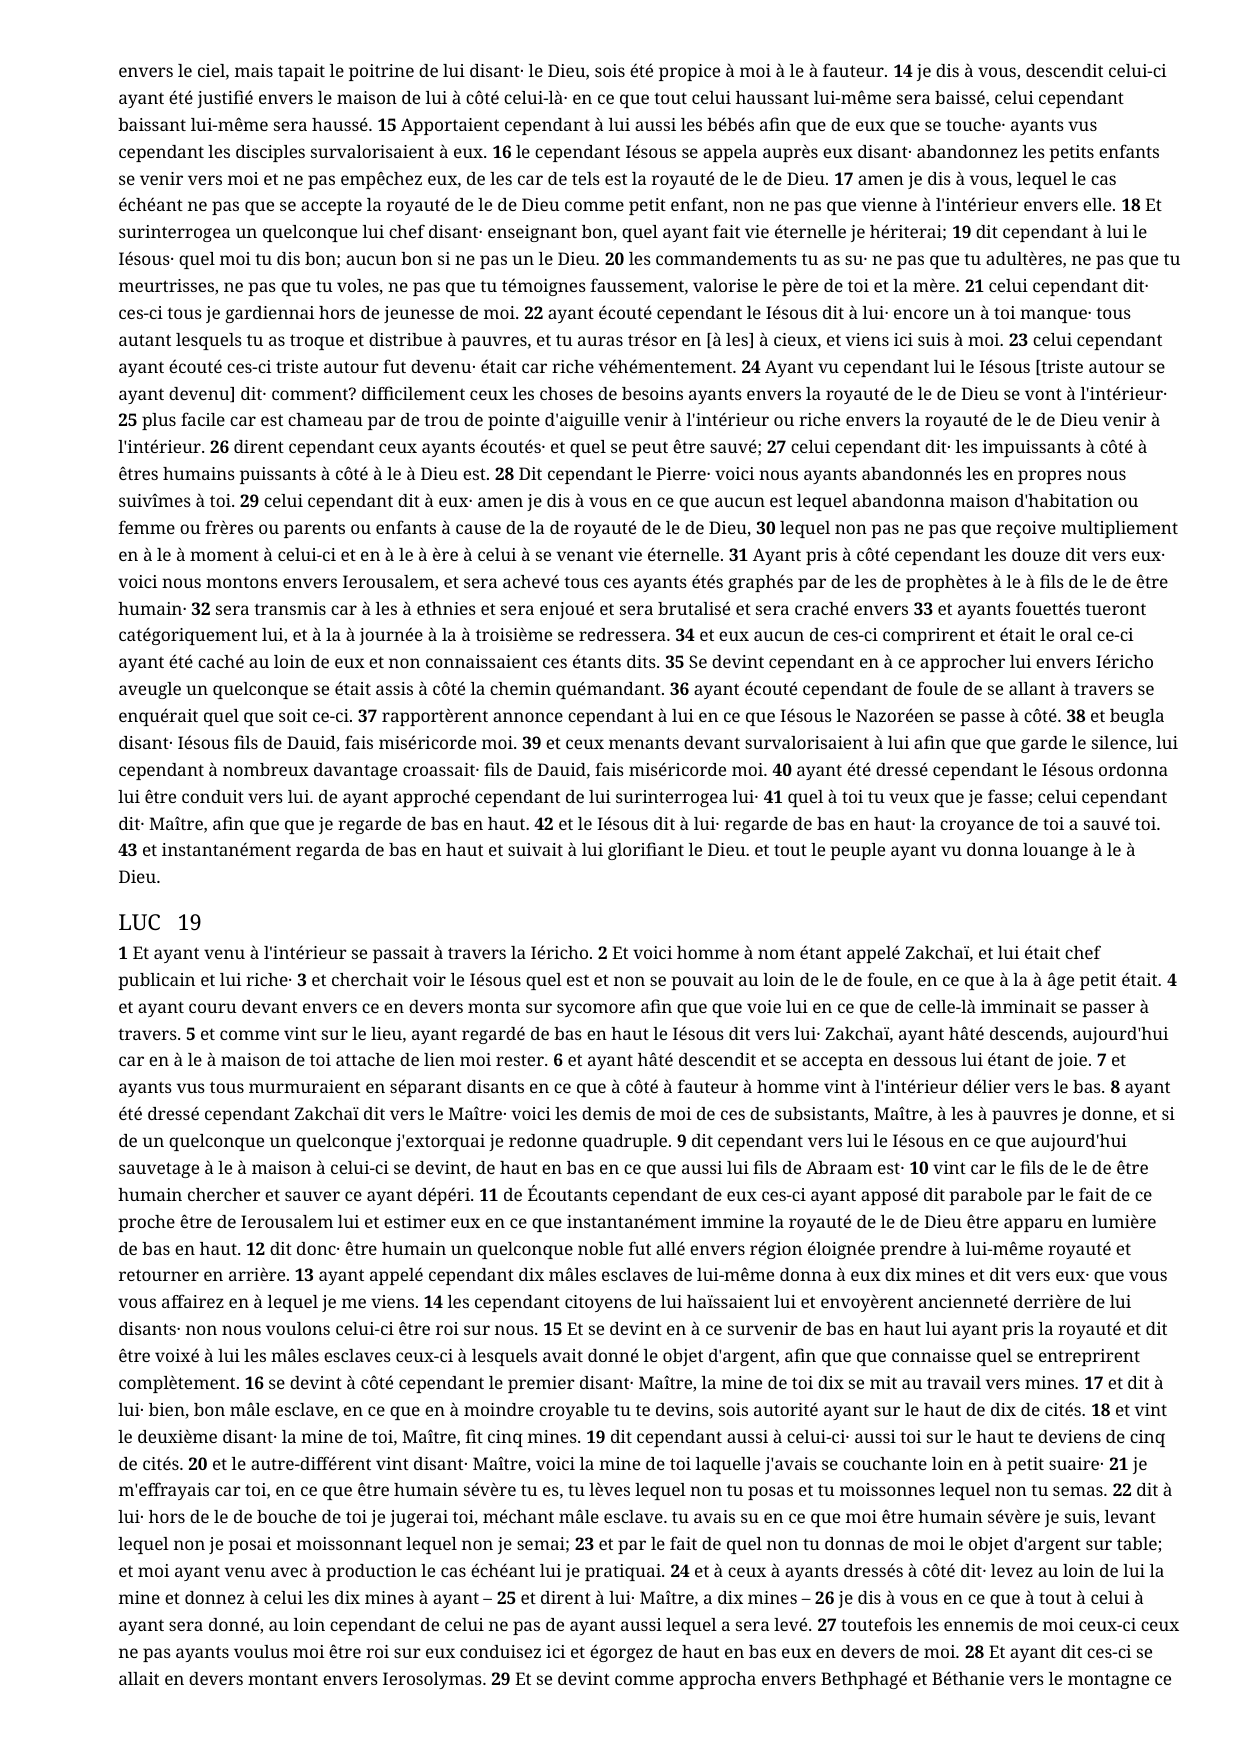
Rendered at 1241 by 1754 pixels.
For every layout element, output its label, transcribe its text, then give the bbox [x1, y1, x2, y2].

text envers le ciel, mais tapait le poitrine de lui disant· le Dieu, sois été propice à moi à le à fauteur. 14 je dis à vous, descendit celui-ci ayant été justifié envers le maison de lui à côté celui-là· en ce que tout celui haussant lui-même sera baissé, celui cependant baissant lui-même sera haussé. 15 Apportaient cependant à lui aussi les bébés afin que de eux que se touche· ayants vus cependant les disciples survalorisaient à eux. 16 le cependant Iésous se appela auprès eux disant· abandonnez les petits enfants se venir vers moi et ne pas empêchez eux, de les car de tels est la royauté de le de Dieu. 17 amen je dis à vous, lequel le cas échéant ne pas que se accepte la royauté de le de Dieu comme petit enfant, non ne pas que vienne à l'intérieur envers elle. 18 Et surinterrogea un quelconque lui chef disant· enseignant bon, quel ayant fait vie éternelle je hériterai; 19 dit cependant à lui le Iésous· quel moi tu dis bon; aucun bon si ne pas un le Dieu. 20 les commandements tu as su· ne pas que tu adultères, ne pas que tu meurtrisses, ne pas que tu voles, ne pas que tu témoignes faussement, valorise le père de toi et la mère. 21 celui cependant dit· ces-ci tous je gardiennai hors de jeunesse de moi. 22 ayant écouté cependant le Iésous dit à lui· encore un à toi manque· tous autant lesquels tu as troque et distribue à pauvres, et tu auras trésor en [à les] à cieux, et viens ici suis à moi. 23 celui cependant ayant écouté ces-ci triste autour fut devenu· était car riche véhémentement. 24 Ayant vu cependant lui le Iésous [triste autour se ayant devenu] dit· comment? difficilement ceux les choses de besoins ayants envers la royauté de le de Dieu se vont à l'intérieur· 25 plus facile car est chameau par de trou de pointe d'aiguille venir à l'intérieur ou riche envers la royauté de le de Dieu venir à l'intérieur. 26 dirent cependant ceux ayants écoutés· et quel se peut être sauvé; 27 celui cependant dit· les impuissants à côté à êtres humains puissants à côté à le à Dieu est. 28 Dit cependant le Pierre· voici nous ayants abandonnés les en propres nous suivîmes à toi. 29 celui cependant dit à eux· amen je dis à vous en ce que aucun est lequel abandonna maison d'habitation ou femme ou frères ou parents ou enfants à cause de la de royauté de le de Dieu, 30 lequel non pas ne pas que reçoive multipliement en à le à moment à celui-ci et en à le à ère à celui à se venant vie éternelle. 31 Ayant pris à côté cependant les douze dit vers eux· voici nous montons envers Ierousalem, et sera achevé tous ces ayants étés graphés par de les de prophètes à le à fils de le de être humain· 32 sera transmis car à les à ethnies et sera enjoué et sera brutalisé et sera craché envers 33 et ayants fouettés tueront catégoriquement lui, et à la à journée à la à troisième se redressera. 34 et eux aucun de ces-ci comprirent et était le oral ce-ci ayant été caché au loin de eux et non connaissaient ces étants dits. 35 Se devint cependant en à ce approcher lui envers Iéricho aveugle un quelconque se était assis à côté la chemin quémandant. 36 ayant écouté cependant de foule de se allant à travers se enquérait quel que soit ce-ci. 37 rapportèrent annonce cependant à lui en ce que Iésous le Nazoréen se passe à côté. 38 et beugla disant· Iésous fils de Dauid, fais miséricorde moi. 39 et ceux menants devant survalorisaient à lui afin que que garde le silence, lui cependant à nombreux davantage croassait· fils de Dauid, fais miséricorde moi. 40 ayant été dressé cependant le Iésous ordonna lui être conduit vers lui. de ayant approché cependant de lui surinterrogea lui· 41 quel à toi tu veux que je fasse; celui cependant dit· Maître, afin que que je regarde de bas en haut. 42 et le Iésous dit à lui· regarde de bas en haut· la croyance de toi a sauvé toi. 43 et instantanément regarda de bas en haut et suivait à lui glorifiant le Dieu. et tout le peuple ayant vu donna louange à le à Dieu. [118, 59, 1181, 889]
text LUC 19 [118, 907, 1181, 937]
text 1 Et ayant venu à l'intérieur se passait à travers la Iéricho. 2 Et voici homme à nom étant appelé Zakchaï, et lui était chef publicain et lui riche· 3 et cherchait voir le Iésous quel est et non se pouvait au loin de le de foule, en ce que à la à âge petit était. 4 et ayant couru devant envers ce en devers monta sur sycomore afin que que voie lui en ce que de celle-là imminait se passer à travers. 5 et comme vint sur le lieu, ayant regardé de bas en haut le Iésous dit vers lui· Zakchaï, ayant hâté descends, aujourd'hui car en à le à maison de toi attache de lien moi rester. 6 et ayant hâté descendit et se accepta en dessous lui étant de joie. 7 et ayants vus tous murmuraient en séparant disants en ce que à côté à fauteur à homme vint à l'intérieur délier vers le bas. 8 ayant été dressé cependant Zakchaï dit vers le Maître· voici les demis de moi de ces de subsistants, Maître, à les à pauvres je donne, et si de un quelconque un quelconque j'extorquai je redonne quadruple. 9 dit cependant vers lui le Iésous en ce que aujourd'hui sauvetage à le à maison à celui-ci se devint, de haut en bas en ce que aussi lui fils de Abraam est· 10 vint car le fils de le de être humain chercher et sauver ce ayant dépéri. 11 de Écoutants cependant de eux ces-ci ayant apposé dit parabole par le fait de ce proche être de Ierousalem lui et estimer eux en ce que instantanément immine la royauté de le de Dieu être apparu en lumière de bas en haut. 12 dit donc· être humain un quelconque noble fut allé envers région éloignée prendre à lui-même royauté et retourner en arrière. 13 ayant appelé cependant dix mâles esclaves de lui-même donna à eux dix mines et dit vers eux· que vous vous affairez en à lequel je me viens. 14 les cependant citoyens de lui haïssaient lui et envoyèrent ancienneté derrière de lui disants· non nous voulons celui-ci être roi sur nous. 15 Et se devint en à ce survenir de bas en haut lui ayant pris la royauté et dit être voixé à lui les mâles esclaves ceux-ci à lesquels avait donné le objet d'argent, afin que que connaisse quel se entreprirent complètement. 16 se devint à côté cependant le premier disant· Maître, la mine de toi dix se mit au travail vers mines. 17 et dit à lui· bien, bon mâle esclave, en ce que en à moindre croyable tu te devins, sois autorité ayant sur le haut de dix de cités. 18 et vint le deuxième disant· la mine de toi, Maître, fit cinq mines. 19 dit cependant aussi à celui-ci· aussi toi sur le haut te deviens de cinq de cités. 20 et le autre-différent vint disant· Maître, voici la mine de toi laquelle j'avais se couchante loin en à petit suaire· 21 je m'effrayais car toi, en ce que être humain sévère tu es, tu lèves lequel non tu posas et tu moissonnes lequel non tu semas. 22 dit à lui· hors de le de bouche de toi je jugerai toi, méchant mâle esclave. tu avais su en ce que moi être humain sévère je suis, levant lequel non je posai et moissonnant lequel non je semai; 23 et par le fait de quel non tu donnas de moi le objet d'argent sur table; et moi ayant venu avec à production le cas échéant lui je pratiquai. 24 et à ceux à ayants dressés à côté dit· levez au loin de lui la mine et donnez à celui les dix mines à ayant – 25 et dirent à lui· Maître, a dix mines – 26 je dis à vous en ce que à tout à celui à ayant sera donné, au loin cependant de celui ne pas de ayant aussi lequel a sera levé. 27 toutefois les ennemis de moi ceux-ci ceux ne pas ayants voulus moi être roi sur eux conduisez ici et égorgez de haut en bas eux en devers de moi. 28 Et ayant dit ces-ci se allait en devers montant envers Ierosolymas. 29 Et se devint comme approcha envers Bethphagé et Béthanie vers le montagne ce [118, 941, 1181, 1690]
